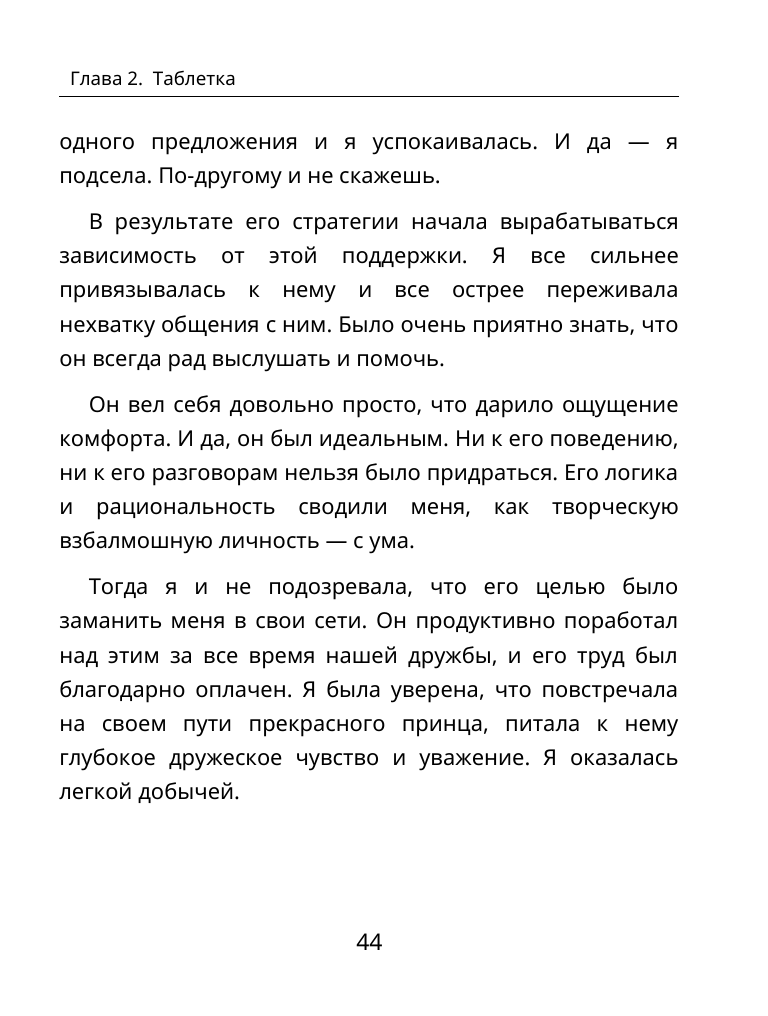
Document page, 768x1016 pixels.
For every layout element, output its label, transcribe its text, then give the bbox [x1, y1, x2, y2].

text В результате его стратегии начала вырабатываться зависимость от этой поддержки. Я все сильнее привязывалась к нему и все острее переживала нехватку общения с ним. Было очень приятно знать, что он всегда рад выслушать и помочь. [59, 206, 679, 373]
text одного предложения и я успокаивалась. И да — я подсела. По-другому и не скажешь. [59, 126, 679, 190]
text Он вел себя довольно просто, что дарило ощущение комфорта. И да, он был идеальным. Ни к его поведению, ни к его разговорам нельзя было придраться. Его логика и рациональность сводили меня, как творческую взбалмошную личность — с ума. [59, 389, 679, 555]
text Тогда я и не подозревала, что его целью было заманить меня в свои сети. Он продуктивно поработал над этим за все время нашей дружбы, и его труд был благодарно оплачен. Я была уверена, что повстречала на своем пути прекрасного принца, питала к нему глубокое дружеское чувство и уважение. Я оказалась легкой добычей. [59, 571, 679, 806]
